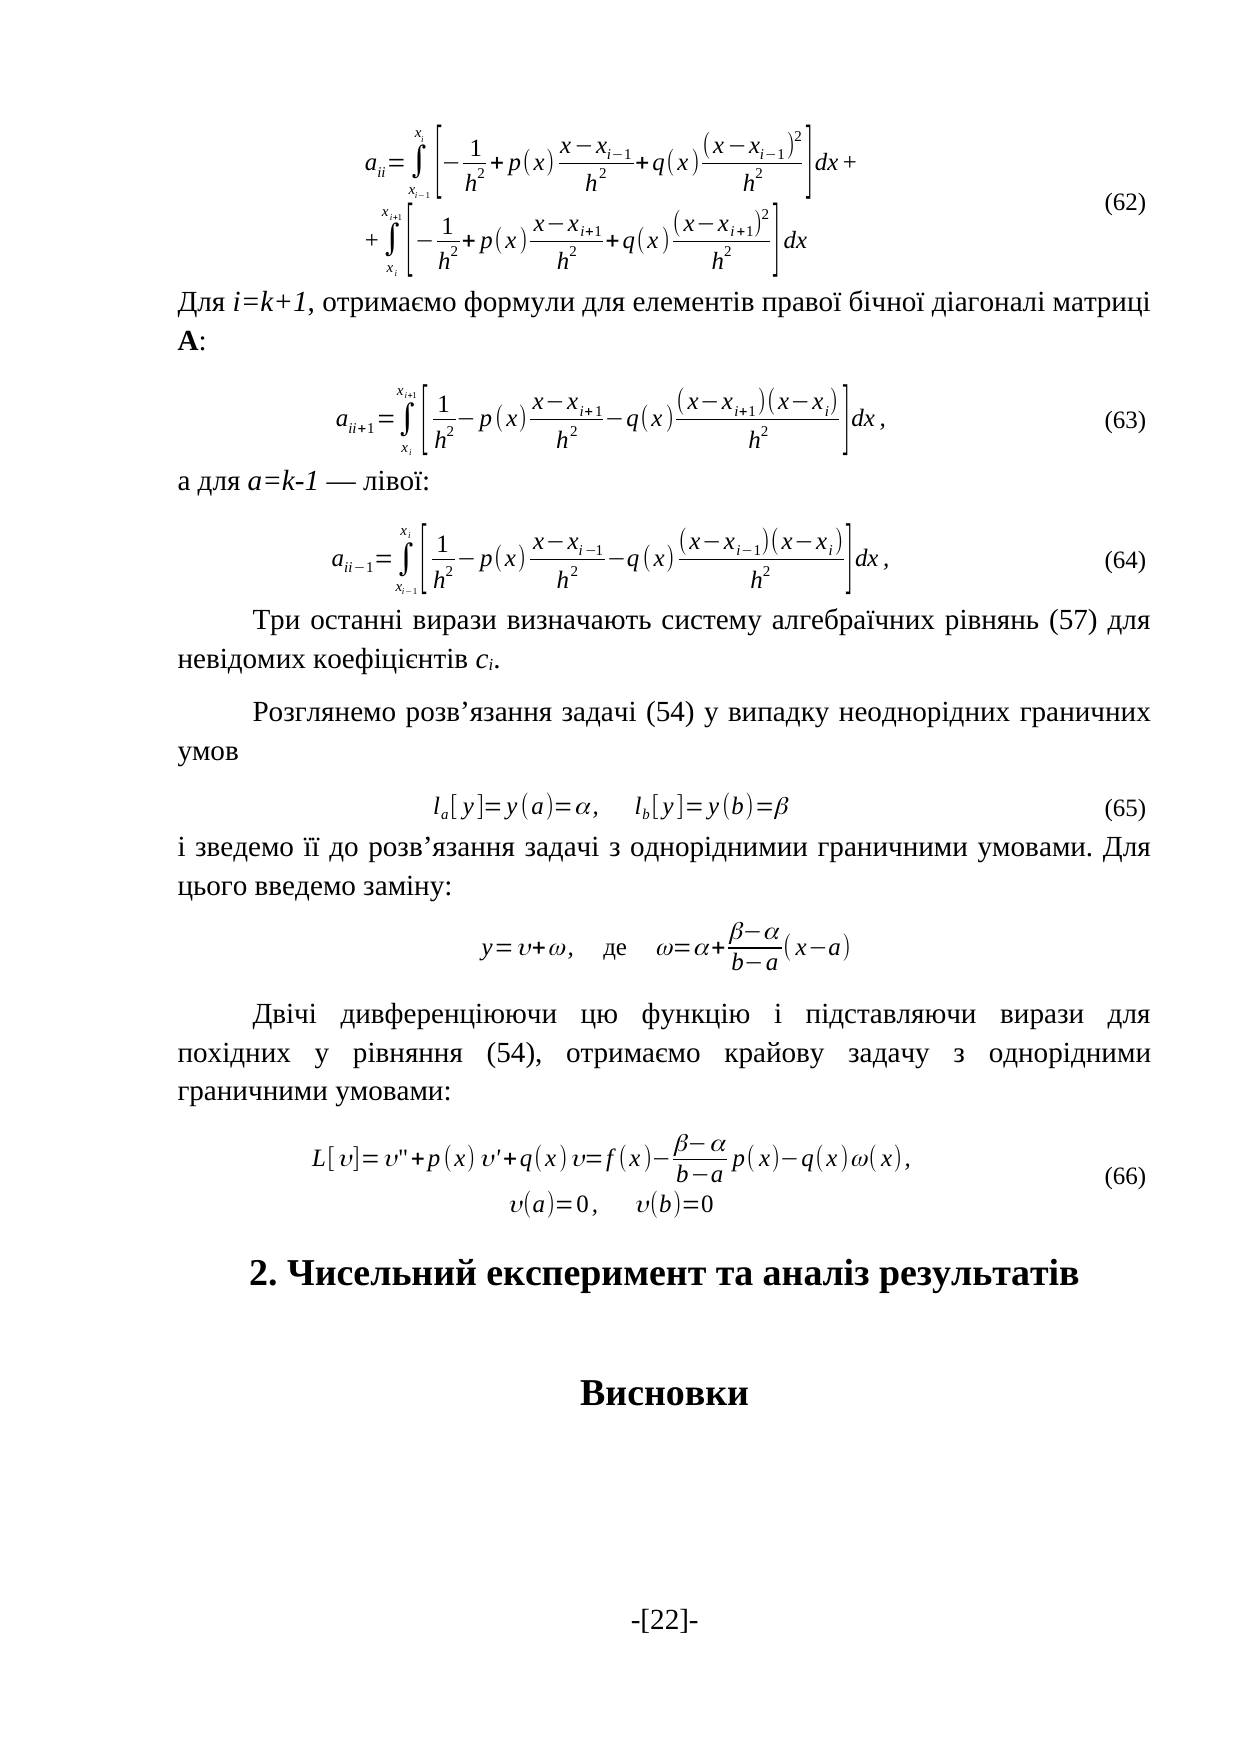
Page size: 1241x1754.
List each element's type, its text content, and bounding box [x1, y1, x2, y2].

table_header [177, 516, 1043, 602]
text Розглянемо розв’язання задачі (54) у випадку неоднорідних граничних умов [177, 694, 1152, 766]
table_header (64) [1043, 516, 1152, 602]
table_header [177, 786, 1043, 829]
text і зведемо її до розв’язання задачі з одноріднимии граничними умовами. Для цього введемо заміну: [177, 829, 1152, 901]
table_header (63) [1043, 376, 1152, 463]
text Для i=k+1, отримаємо формули для елементів правої бічної діагоналі матриці А: [177, 284, 1152, 356]
subtitle Висновки [177, 1370, 1152, 1413]
table_header [177, 118, 1043, 284]
table_header (62) [1043, 118, 1152, 284]
text а для a=k-1 — лівої: [177, 463, 1152, 496]
subtitle 2. Чисельний експеримент та аналіз результатів [177, 1250, 1152, 1294]
table_header (66) [1043, 1127, 1152, 1225]
table_header [177, 376, 1043, 463]
table_header [177, 1127, 1043, 1225]
table_header (65) [1043, 786, 1152, 829]
text Три останні вирази визначають систему алгебраїчних рівнянь (57) для невідомих коефіцієнтів ci. [177, 602, 1152, 674]
text Двічі дивференціюючи цю функцію і підставляючи вирази для похідних у рівняння (54), отримаємо крайову задачу з однорідними граничними умовами: [177, 996, 1152, 1107]
